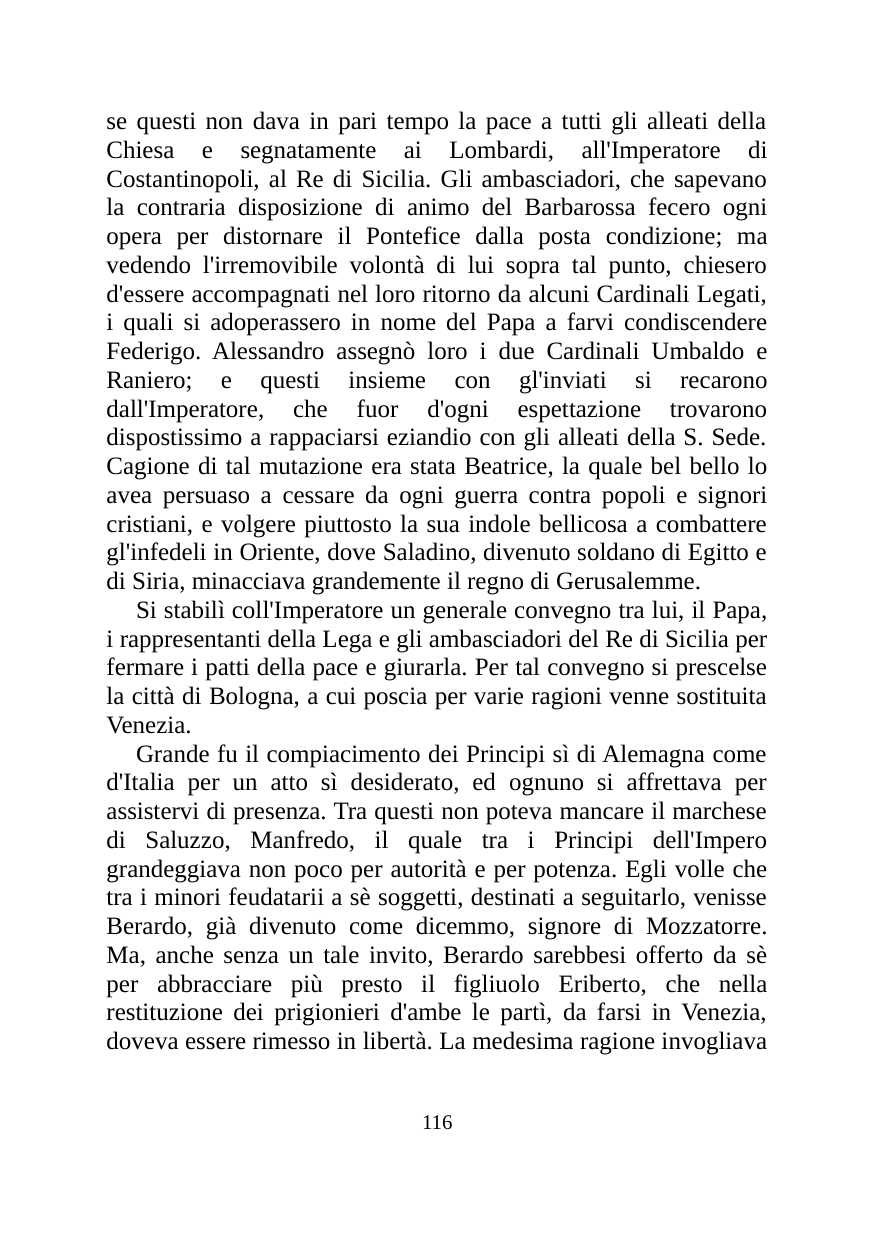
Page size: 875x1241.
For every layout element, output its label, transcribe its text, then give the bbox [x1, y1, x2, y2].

text Grande fu il compiacimento dei Principi sì di Alemagna come d'Italia per un atto sì desiderato, ed ognuno si affrettava per assistervi di presenza. Tra questi non poteva mancare il marchese di Saluzzo, Manfredo, il quale tra i Principi dell'Impero grandeggiava non poco per autorità e per potenza. Egli volle che tra i minori feudatarii a sè soggetti, destinati a seguitarlo, venisse Berardo, già divenuto come dicemmo, signore di Mozzatorre. Ma, anche senza un tale invito, Berardo sarebbesi offerto da sè per abbracciare più presto il figliuolo Eriberto, che nella restituzione dei prigionieri d'ambe le partì, da farsi in Venezia, doveva essere rimesso in libertà. La medesima ragione invogliava [106, 739, 768, 1055]
text se questi non dava in pari tempo la pace a tutti gli alleati della Chiesa e segnatamente ai Lombardi, all'Imperatore di Costantinopoli, al Re di Sicilia. Gli ambasciadori, che sapevano la contraria disposizione di animo del Barbarossa fecero ogni opera per distornare il Pontefice dalla posta condizione; ma vedendo l'irremovibile volontà di lui sopra tal punto, chiesero d'essere accompagnati nel loro ritorno da alcuni Cardinali Legati, i quali si adoperassero in nome del Papa a farvi condiscendere Federigo. Alessandro assegnò loro i due Cardinali Umbaldo e Raniero; e questi insieme con gl'inviati si recarono dall'Imperatore, che fuor d'ogni espettazione trovarono dispostissimo a rappaciarsi eziandio con gli alleati della S. Sede. Cagione di tal mutazione era stata Beatrice, la quale bel bello lo avea persuaso a cessare da ogni guerra contra popoli e signori cristiani, e volgere piuttosto la sua indole bellicosa a combattere gl'infedeli in Oriente, dove Saladino, divenuto soldano di Egitto e di Siria, minacciava grandemente il regno di Gerusalemme. [106, 106, 768, 595]
text Si stabilì coll'Imperatore un generale convegno tra lui, il Papa, i rappresentanti della Lega e gli ambasciadori del Re di Sicilia per fermare i patti della pace e giurarla. Per tal convegno si prescelse la città di Bologna, a cui poscia per varie ragioni venne sostituita Venezia. [106, 595, 768, 739]
